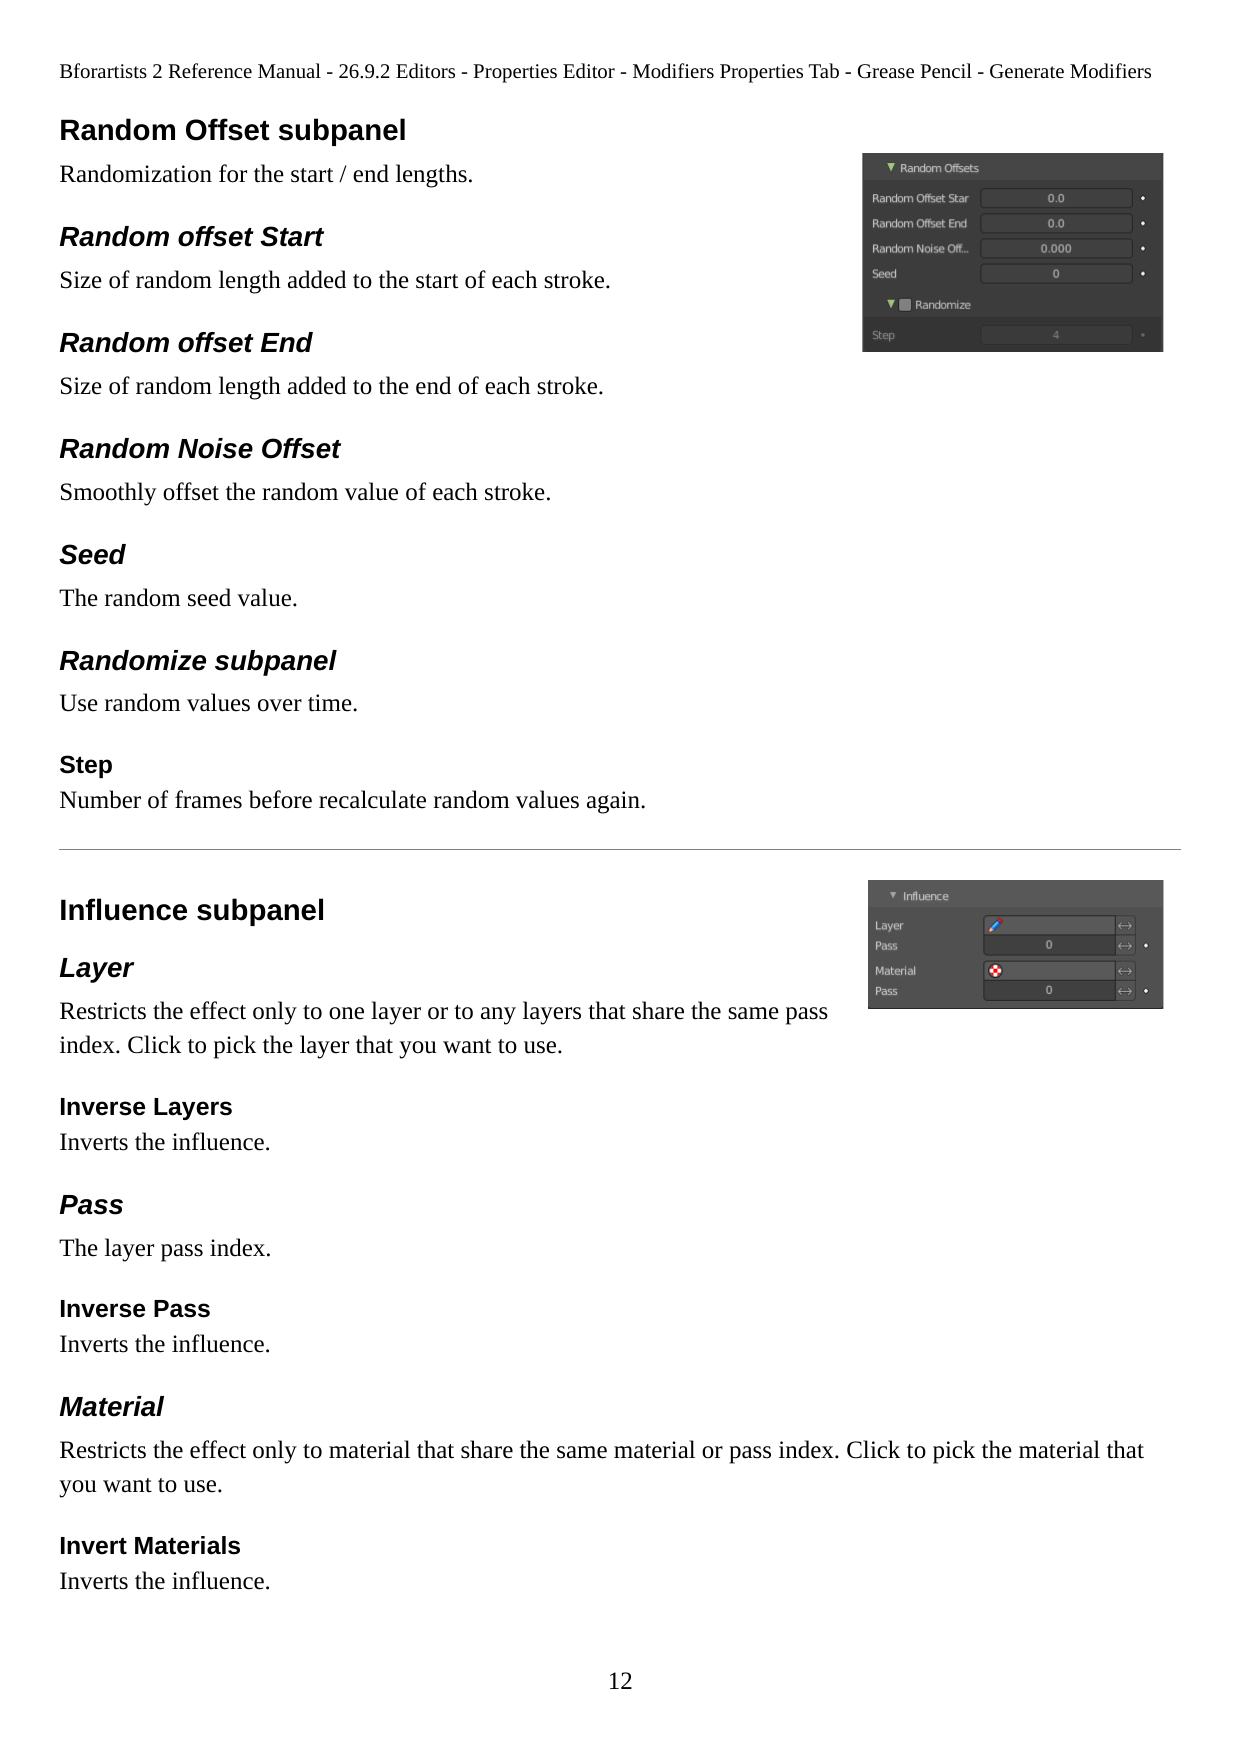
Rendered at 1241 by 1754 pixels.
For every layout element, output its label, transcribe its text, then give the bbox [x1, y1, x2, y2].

subtitle [1164, 893, 1181, 926]
subtitle [1164, 951, 1181, 983]
picture [868, 880, 1164, 1009]
text Restricts the effect only to one layer or to any layers that share the same pass index. Click to pick the layer that you want to use. [59, 996, 1181, 1059]
text Inverts the influence. [59, 1566, 1181, 1594]
subtitle [1164, 220, 1181, 252]
subtitle Inverse Layers [59, 1092, 1181, 1120]
subtitle Pass [59, 1188, 1181, 1220]
subtitle Random offset Start [59, 220, 862, 252]
subtitle Seed [59, 538, 1181, 570]
text Use random values over time. [59, 688, 1181, 717]
text Inverts the influence. [59, 1329, 1181, 1358]
text Size of random length added to the start of each stroke. [59, 265, 862, 293]
subtitle Step [59, 750, 1181, 779]
subtitle Inverse Pass [59, 1294, 1181, 1323]
subtitle Random Offset subpanel [59, 113, 1181, 146]
text Number of frames before recalculate random values again. [59, 785, 1181, 814]
text The random seed value. [59, 583, 1181, 611]
subtitle Material [59, 1391, 1181, 1422]
subtitle Random Noise Offset [59, 432, 1181, 464]
text Size of random length added to the end of each stroke. [59, 371, 1181, 399]
text Inverts the influence. [59, 1127, 1181, 1155]
subtitle Randomize subpanel [59, 644, 1181, 676]
text The layer pass index. [59, 1233, 1181, 1261]
text Restricts the effect only to material that share the same material or pass index. Click to pick the material that you want to use. [59, 1435, 1181, 1498]
subtitle Invert Materials [59, 1531, 1181, 1559]
subtitle Layer [59, 951, 868, 983]
subtitle Random offset End [59, 326, 1181, 358]
text Randomization for the start / end lengths. [59, 159, 862, 188]
text Smoothly offset the random value of each stroke. [59, 477, 1181, 505]
subtitle Influence subpanel [59, 893, 868, 926]
picture [862, 153, 1164, 352]
